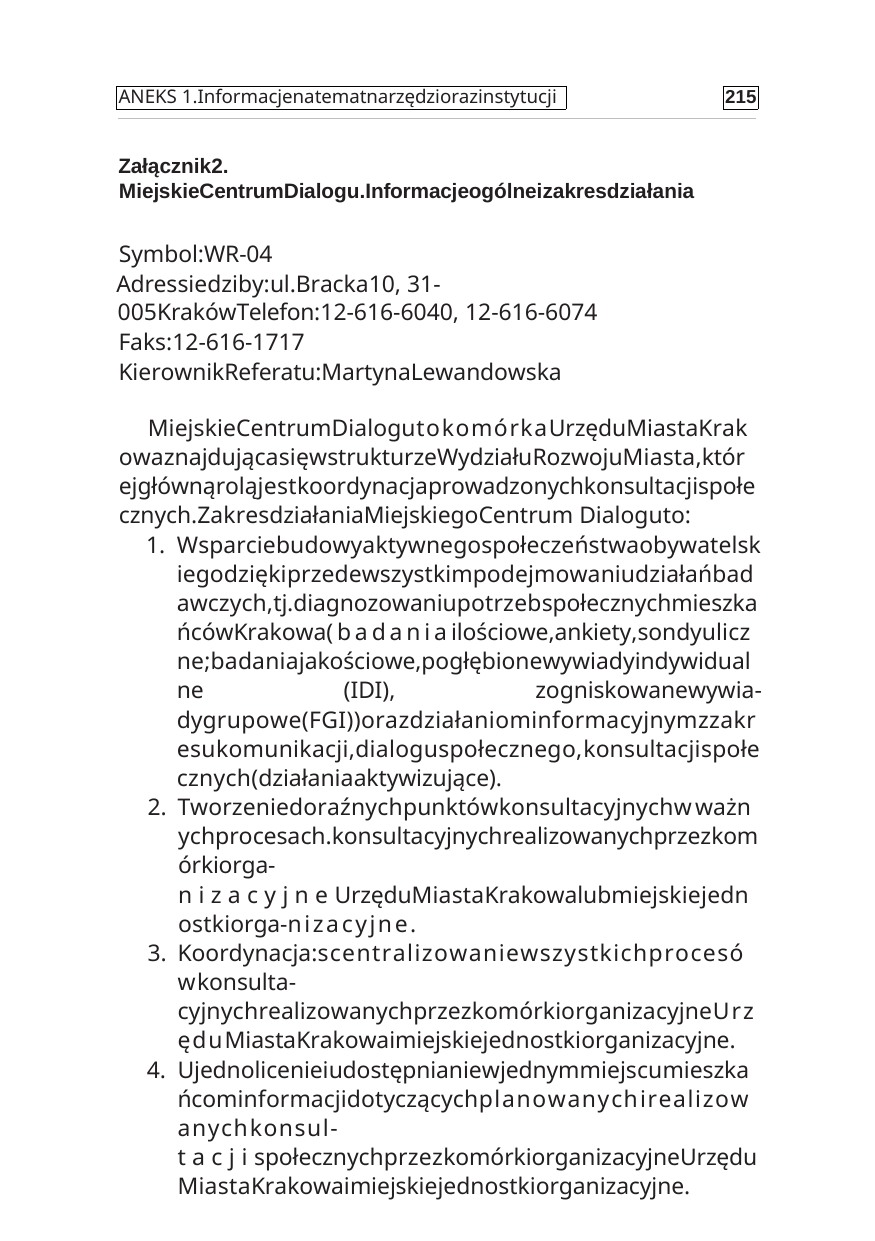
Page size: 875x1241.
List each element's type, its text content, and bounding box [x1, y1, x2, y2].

list Koordynacja:scentralizowaniewszystkichprocesówkonsulta-cyjnychrealizowanychprzezkomórkiorganizacyjneUrzęduMiastaKrakowaimiejskiejednostkiorganizacyjne. [147, 938, 761, 1055]
text Symbol:WR-04 [119, 238, 772, 268]
text KierownikReferatu:MartynaLewandowska [118, 356, 772, 386]
list Tworzeniedoraźnychpunktówkonsultacyjnychwważnychprocesach.konsultacyjnychrealizowanychprzezkomórkiorga-nizacyjneUrzęduMiastaKrakowalubmiejskiejednostkiorga-nizacyjne. [147, 792, 762, 938]
text MiejskieCentrumDialogutokomórkaUrzęduMiastaKrakowaznajdującasięwstrukturzeWydziałuRozwojuMiasta,którejgłównąroląjestkoordynacjaprowadzonychkonsultacjispołecznych.ZakresdziałaniaMiejskiegoCentrum Dialoguto: [119, 413, 756, 530]
text Adressiedziby:ul.Bracka10, 31-005KrakówTelefon:12-616-6040, 12-616-6074 [116, 269, 598, 327]
list Ujednolicenieiudostępnianiewjednymmiejscumieszkańcominformacjidotyczącychplanowanychirealizowanychkonsul-tacjispołecznychprzezkomórkiorganizacyjneUrzęduMiastaKrakowaimiejskiejednostkiorganizacyjne. [147, 1055, 762, 1201]
text Załącznik2. [118, 154, 772, 178]
list Wsparciebudowyaktywnegospołeczeństwaobywatelskiegodziękiprzedewszystkimpodejmowaniudziałańbadawczych,tj.diagnozowaniupotrzebspołecznychmieszkańcówKrakowa(badaniailościowe,ankiety,sondyuliczne;badaniajakościowe,pogłębionewywiadyindywidualne (IDI), zogniskowanewywia-dygrupowe(FGI))orazdziałaniominformacyjnymzzakresukomunikacji,dialoguspołecznego,konsultacjispołecznych(działaniaaktywizujące). [146, 530, 762, 792]
text Faks:12-616-1717 [118, 327, 772, 356]
text MiejskieCentrumDialogu.Informacjeogólneizakresdziałania [118, 179, 772, 203]
